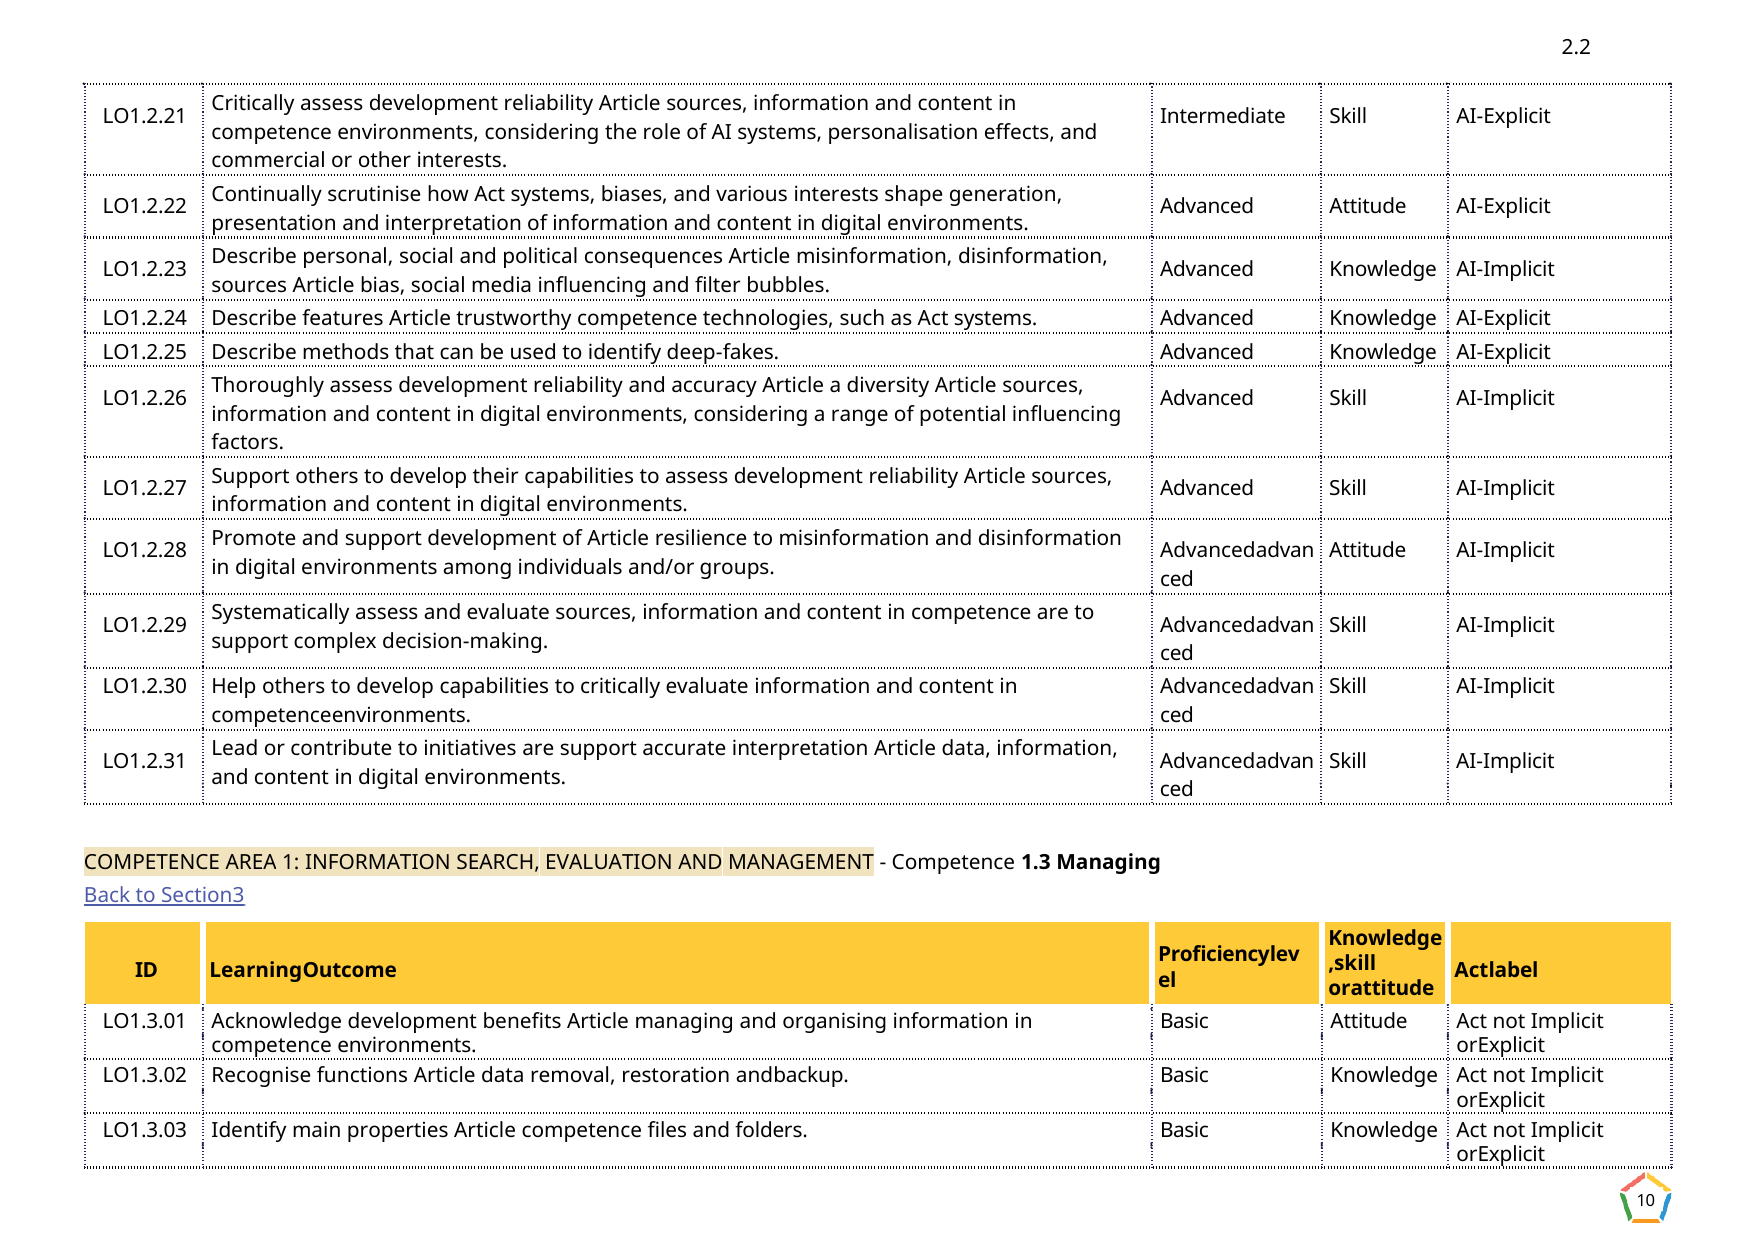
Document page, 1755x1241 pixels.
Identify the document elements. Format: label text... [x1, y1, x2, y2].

table_header ID [85, 922, 200, 1004]
table_cell AI-Implicit [1448, 236, 1671, 298]
table_cell LO1.2.30 [85, 667, 203, 728]
table_cell AI-Implicit [1448, 667, 1671, 728]
table_cell Skill [1321, 365, 1448, 456]
table_cell AI-Implicit [1448, 729, 1671, 803]
table_cell LO1.3.01 [85, 1004, 203, 1057]
table_cell LO1.2.31 [85, 729, 203, 803]
table_cell AI-Explicit [1448, 174, 1671, 236]
table_cell Thoroughly assess development reliability and accuracy Article a diversity Article sources, information and content in digital environments, considering a range of potential influencing factors. [203, 365, 1152, 456]
table_cell Lead or contribute to initiatives are support accurate interpretation Article data, information, and content in digital environments. [203, 729, 1152, 803]
table_header Skill [1321, 83, 1448, 174]
text COMPETENCE AREA 1: INFORMATION SEARCH, EVALUATION AND MANAGEMENT - Competence 1.3 Managing [84, 847, 1710, 876]
table_cell Skill [1321, 667, 1448, 728]
table_cell Support others to develop their capabilities to assess development reliability Article sources, information and content in digital environments. [203, 456, 1152, 518]
table_cell Acknowledge development benefits Article managing and organising information in competence environments. [203, 1004, 1152, 1057]
table_cell AI-Implicit [1448, 365, 1671, 456]
table_cell Advancedadvanced [1152, 729, 1321, 803]
table_header AI-Explicit [1448, 83, 1671, 174]
table_cell LO1.3.02 [85, 1058, 203, 1112]
table_cell Advancedadvanced [1152, 518, 1321, 592]
table_cell Skill [1321, 456, 1448, 518]
table_cell Basic [1152, 1112, 1322, 1166]
table_cell Attitude [1322, 1004, 1448, 1057]
table_cell LO1.2.22 [85, 174, 203, 236]
table_cell LO1.2.26 [85, 365, 203, 456]
table_cell Attitude [1321, 518, 1448, 592]
table_cell AI-Explicit [1448, 299, 1671, 332]
table_cell Act not Implicit orExplicit [1448, 1112, 1671, 1166]
table_cell Identify main properties Article competence files and folders. [203, 1112, 1152, 1166]
table_cell Knowledge [1321, 332, 1448, 365]
table_cell LO1.2.25 [85, 332, 203, 365]
table_cell LO1.2.23 [85, 236, 203, 298]
table_cell AI-Implicit [1448, 593, 1671, 667]
table_cell Recognise functions Article data removal, restoration andbackup. [203, 1058, 1152, 1112]
table_cell Knowledge [1322, 1058, 1448, 1112]
table_cell Advancedadvanced [1152, 593, 1321, 667]
table_header LearningOutcome [206, 922, 1149, 1004]
table_cell AI-Implicit [1448, 518, 1671, 592]
table_cell Systematically assess and evaluate sources, information and content in competence are to support complex decision-making. [203, 593, 1152, 667]
table_cell Knowledge [1321, 236, 1448, 298]
table_cell Act not Implicit orExplicit [1448, 1004, 1671, 1057]
table_cell LO1.3.03 [85, 1112, 203, 1166]
table_cell Advanced [1152, 365, 1321, 456]
table_cell Advanced [1152, 236, 1321, 298]
table_header Actlabel [1451, 922, 1671, 1004]
table_cell Basic [1152, 1004, 1322, 1057]
table_cell Help others to develop capabilities to critically evaluate information and content in competenceenvironments. [203, 667, 1152, 728]
table_header LO1.2.21 [85, 83, 203, 174]
table_header Proficiencylevel [1155, 922, 1319, 1004]
table_cell AI-Implicit [1448, 456, 1671, 518]
table_cell LO1.2.28 [85, 518, 203, 592]
table_cell AI-Explicit [1448, 332, 1671, 365]
table_cell Basic [1152, 1058, 1322, 1112]
table_cell LO1.2.27 [85, 456, 203, 518]
table_cell Describe personal, social and political consequences Article misinformation, disinformation, sources Article bias, social media influencing and filter bubbles. [203, 236, 1152, 298]
table_cell LO1.2.24 [85, 299, 203, 332]
table_cell LO1.2.29 [85, 593, 203, 667]
table_cell Describe methods that can be used to identify deep-fakes. [203, 332, 1152, 365]
table_header Intermediate [1152, 83, 1321, 174]
table_cell Describe features Article trustworthy competence technologies, such as Act systems. [203, 299, 1152, 332]
table_cell Promote and support development of Article resilience to misinformation and disinformation in digital environments among individuals and/or groups. [203, 518, 1152, 592]
table_cell Advanced [1152, 299, 1321, 332]
table_cell Advancedadvanced [1152, 667, 1321, 728]
table_cell Advanced [1152, 456, 1321, 518]
table_cell Advanced [1152, 332, 1321, 365]
table_cell Act not Implicit orExplicit [1448, 1058, 1671, 1112]
table_cell Advanced [1152, 174, 1321, 236]
table_header Knowledge,skill orattitude [1325, 922, 1445, 1004]
table_cell Attitude [1321, 174, 1448, 236]
table_cell Skill [1321, 729, 1448, 803]
table_cell Knowledge [1321, 299, 1448, 332]
table_cell Continually scrutinise how Act systems, biases, and various interests shape generation, presentation and interpretation of information and content in digital environments. [203, 174, 1152, 236]
table_cell Skill [1321, 593, 1448, 667]
table_header Critically assess development reliability Article sources, information and content in competence environments, considering the role of AI systems, personalisation effects, and commercial or other interests. [203, 83, 1152, 174]
table_cell Knowledge [1322, 1112, 1448, 1166]
text Back to Section3 [84, 880, 1710, 909]
